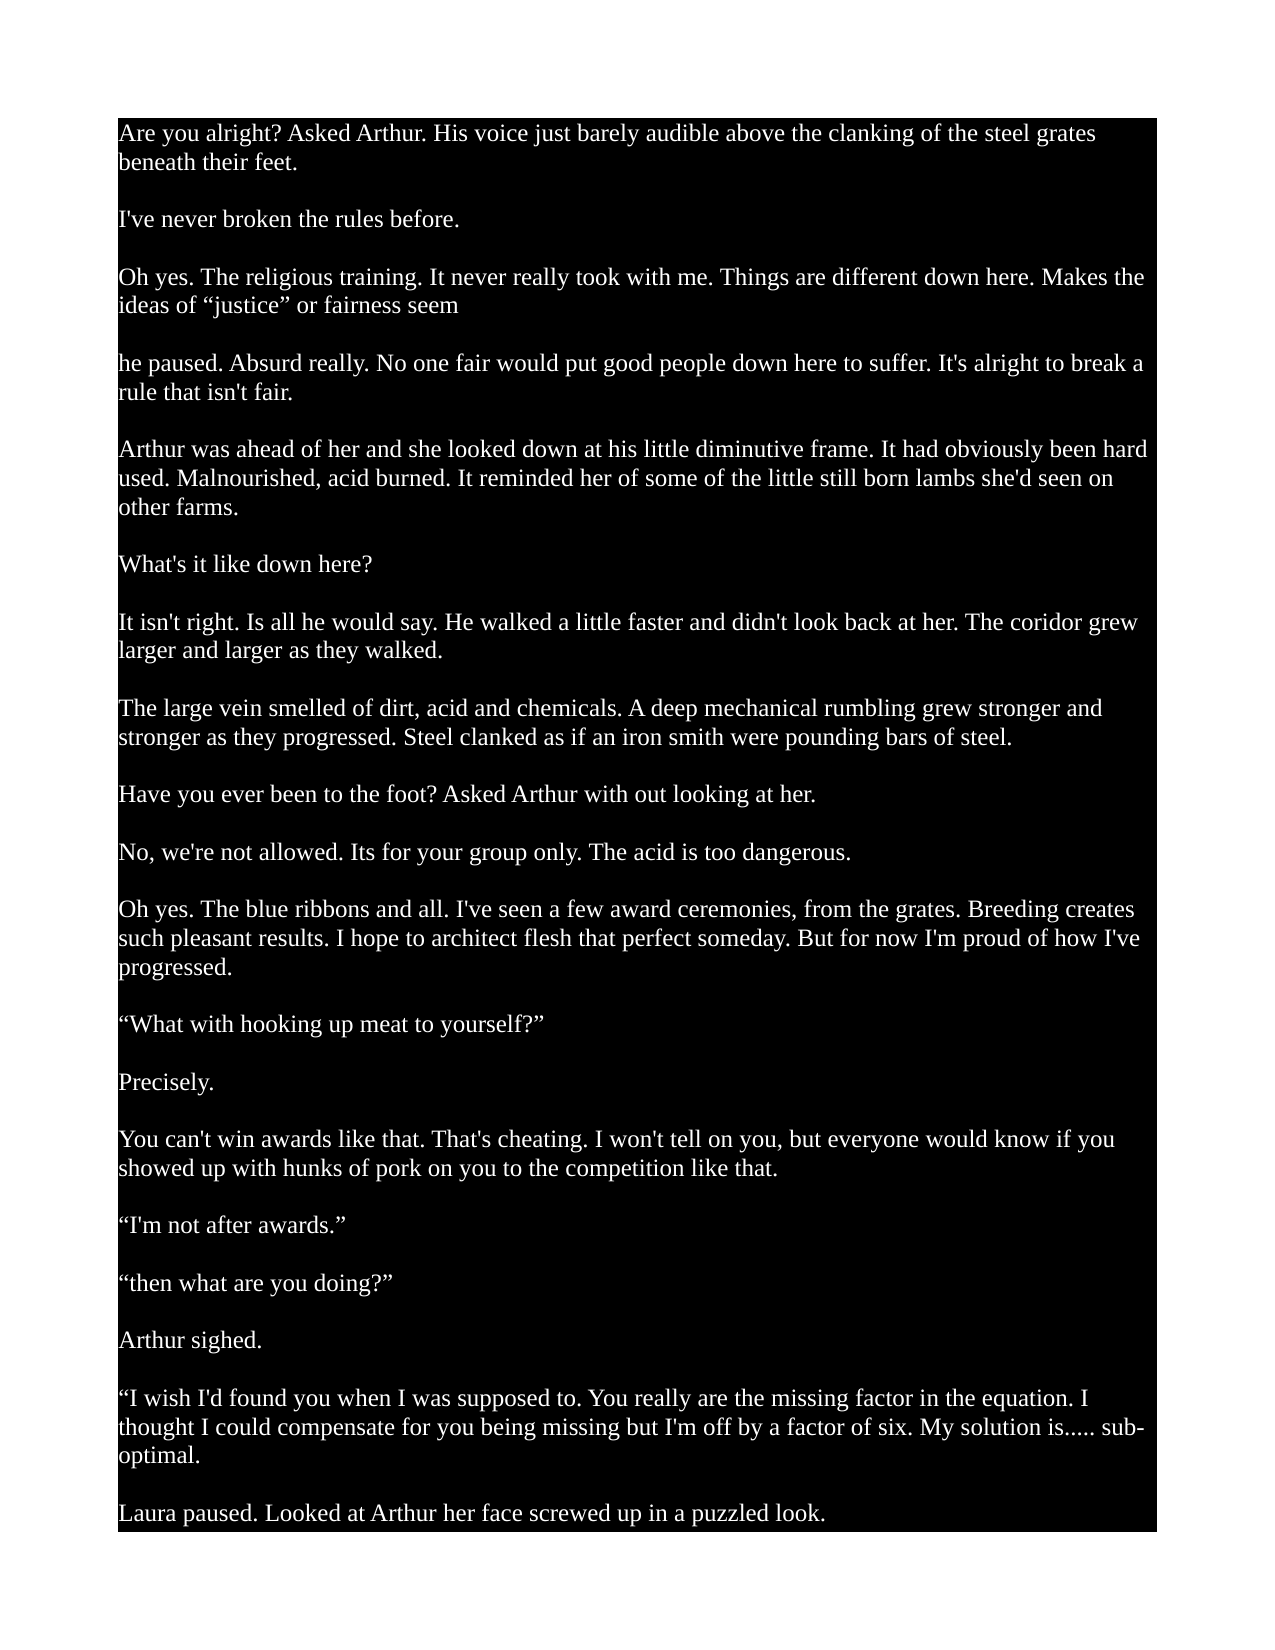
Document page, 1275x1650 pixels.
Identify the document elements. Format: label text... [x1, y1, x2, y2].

text Laura paused. Looked at Arthur her face screwed up in a puzzled look. [118, 1498, 1157, 1527]
text “I'm not after awards.” [118, 1211, 1157, 1239]
text The large vein smelled of dirt, acid and chemicals. A deep mechanical rumbling grew stronger and stronger as they progressed. Steel clanked as if an iron smith were pounding bars of steel. [118, 693, 1157, 751]
text “What with hooking up meat to yourself?” [118, 1009, 1157, 1038]
text Have you ever been to the foot? Asked Arthur with out looking at her. [118, 751, 1157, 808]
text Arthur sighed. [118, 1326, 1157, 1354]
text he paused. Absurd really. No one fair would put good people down here to suffer. It's alright to break a rule that isn't fair. [118, 348, 1157, 406]
text Arthur was ahead of her and she looked down at his little diminutive frame. It had obviously been hard used. Malnourished, acid burned. It reminded her of some of the little still born lambs she'd seen on other farms. [118, 434, 1157, 521]
text Oh yes. The blue ribbons and all. I've seen a few award ceremonies, from the grates. Breeding creates such pleasant results. I hope to architect flesh that perfect someday. But for now I'm proud of how I've progressed. [118, 894, 1157, 981]
text No, we're not allowed. Its for your group only. The acid is too dangerous. [118, 837, 1157, 866]
text What's it like down here? It isn't right. Is all he would say. He walked a little faster and didn't look back at her. The coridor grew larger and larger as they walked. [118, 549, 1157, 664]
text “then what are you doing?” [118, 1268, 1157, 1297]
text Oh yes. The religious training. It never really took with me. Things are different down here. Makes the ideas of “justice” or fairness seem [118, 262, 1157, 319]
text I've never broken the rules before. [118, 204, 1157, 233]
text You can't win awards like that. That's cheating. I won't tell on you, but everyone would know if you showed up with hunks of pork on you to the competition like that. [118, 1124, 1157, 1182]
text Precisely. [118, 1067, 1157, 1096]
text Are you alright? Asked Arthur. His voice just barely audible above the clanking of the steel grates beneath their feet. [118, 118, 1157, 176]
text “I wish I'd found you when I was supposed to. You really are the missing factor in the equation. I thought I could compensate for you being missing but I'm off by a factor of six. My solution is..... sub-optimal. [118, 1383, 1157, 1469]
